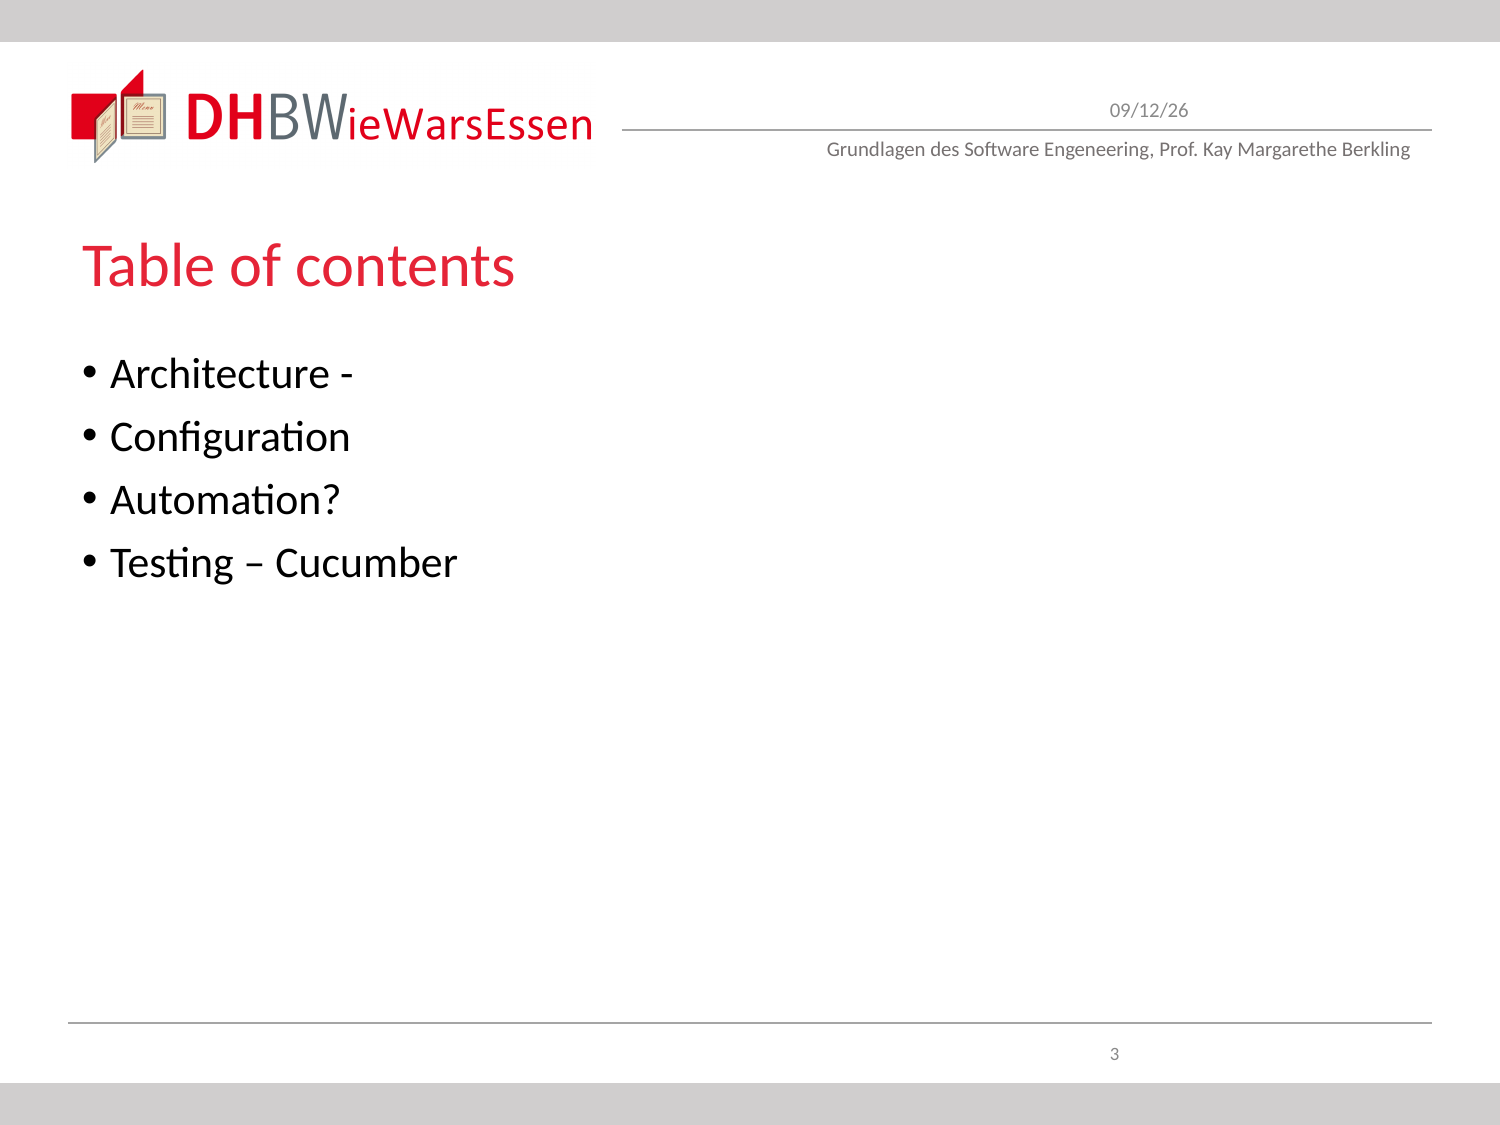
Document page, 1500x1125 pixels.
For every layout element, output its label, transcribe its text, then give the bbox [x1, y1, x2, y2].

list Table of contents [67, 224, 1433, 344]
list Architecture - Configuration Automation? Testing – Cucumber [67, 344, 1433, 1002]
